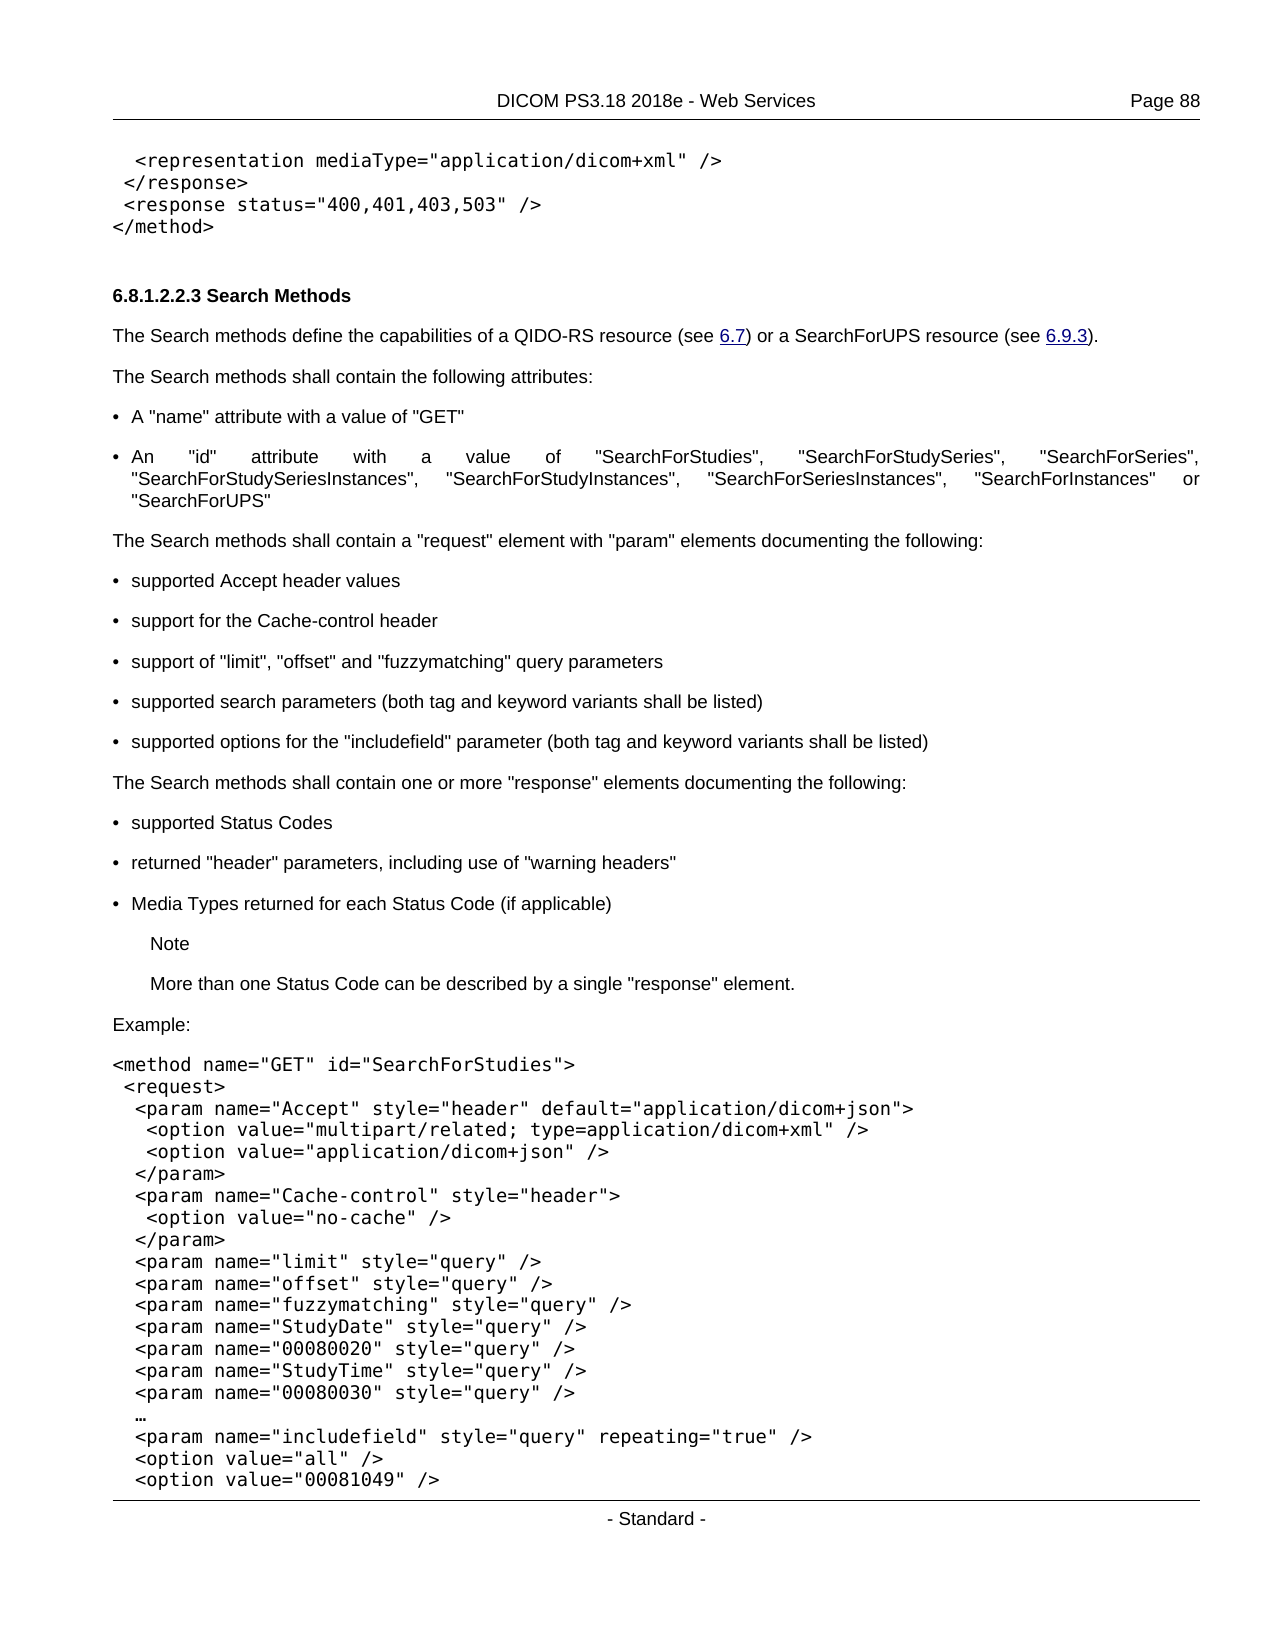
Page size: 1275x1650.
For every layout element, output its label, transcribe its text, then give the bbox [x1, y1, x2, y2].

list support for the Cache-control header [112, 610, 1200, 632]
list Media Types returned for each Status Code (if applicable) [112, 892, 1200, 914]
text More than one Status Code can be described by a single "response" element. [150, 973, 1162, 995]
text The Search methods shall contain a "request" element with "param" elements documenting the following: [112, 530, 1200, 551]
text <method name="GET" id="SearchForStudies"> <request> <param name="Accept" style="header" default="application/dicom+json"> <option value="multipart/related; type=application/dicom+xml" /> <option value="application/dicom+json" /> </param> <param name="Cache-control" style="header"> <option value="no-cache" /> </param> <param name="limit" style="query" /> <param name="offset" style="query" /> <param name="fuzzymatching" style="query" /> <param name="StudyDate" style="query" /> <param name="00080020" style="query" /> <param name="StudyTime" style="query" /> <param name="00080030" style="query" /> … <param name="includefield" style="query" repeating="true" /> <option value="all" /> <option value="00081049" /> [112, 1054, 1200, 1491]
list supported options for the "includefield" parameter (both tag and keyword variants shall be listed) [112, 731, 1200, 753]
text <representation mediaType="application/dicom+xml" /> </response> <response status="400,401,403,503" /> </method> [112, 150, 1200, 266]
list An "id" attribute with a value of "SearchForStudies", "SearchForStudySeries", "SearchForSeries", "SearchForStudySeriesInstances", "SearchForStudyInstances", "SearchForSeriesInstances", "SearchForInstances" or "SearchForUPS" [112, 446, 1200, 511]
text The Search methods shall contain the following attributes: [112, 366, 1200, 387]
text The Search methods define the capabilities of a QIDO-RS resource (see 6.7) or a SearchForUPS resource (see 6.9.3). [112, 325, 1200, 347]
text 6.8.1.2.2.3 Search Methods [112, 285, 1200, 307]
text Example: [112, 1013, 1200, 1035]
text Note [150, 933, 1162, 954]
list returned "header" parameters, including use of "warning headers" [112, 852, 1200, 874]
list A "name" attribute with a value of "GET" [112, 406, 1200, 427]
text The Search methods shall contain one or more "response" elements documenting the following: [112, 772, 1200, 793]
list supported Status Codes [112, 812, 1200, 833]
list supported Accept header values [112, 570, 1200, 592]
list supported search parameters (both tag and keyword variants shall be listed) [112, 691, 1200, 712]
list support of "limit", "offset" and "fuzzymatching" query parameters [112, 651, 1200, 672]
